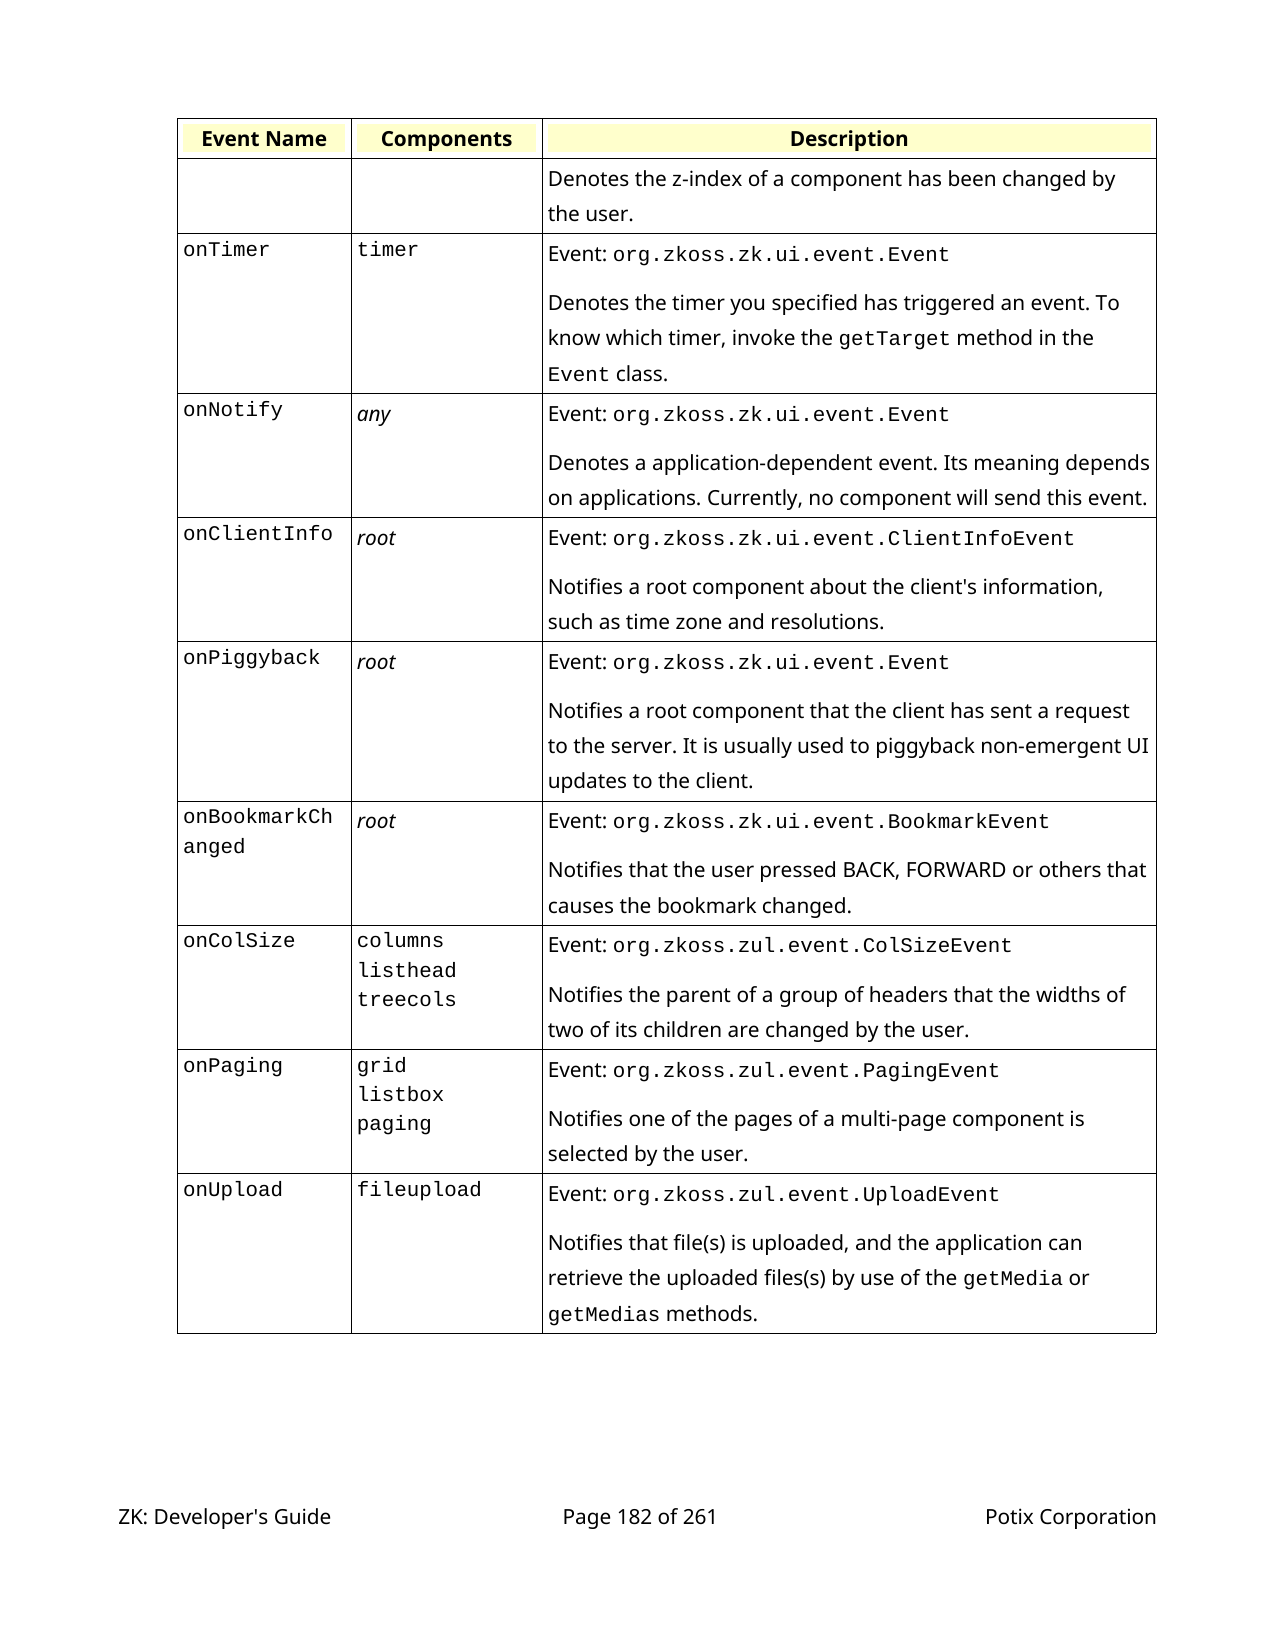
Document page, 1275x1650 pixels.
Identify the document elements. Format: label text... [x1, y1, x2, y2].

table_cell Event: org.zkoss.zul.event.ColSizeEvent Notifies the parent of a group of headers that the widths of two of its children are changed by the user. [543, 926, 1156, 1049]
table_header Event Name [178, 119, 351, 158]
table_cell Event: org.zkoss.zul.event.PagingEvent Notifies one of the pages of a multi-page component is selected by the user. [543, 1050, 1156, 1173]
table_cell onPaging [178, 1050, 351, 1173]
table_cell [352, 159, 542, 233]
table_cell root [352, 642, 542, 801]
table_cell onBookmarkChanged [178, 802, 351, 925]
table_cell timer [352, 234, 542, 393]
table_header Description [543, 119, 1156, 158]
table_cell Event: org.zkoss.zul.event.UploadEvent Notifies that file(s) is uploaded, and the application can retrieve the uploaded files(s) by use of the getMedia or getMedias methods. [543, 1174, 1156, 1333]
table_cell Event: org.zkoss.zk.ui.event.ClientInfoEvent Notifies a root component about the client's information, such as time zone and resolutions. [543, 518, 1156, 641]
table_cell any [352, 394, 542, 517]
table_cell onColSize [178, 926, 351, 1049]
table_cell Event: org.zkoss.zk.ui.event.Event Notifies a root component that the client has sent a request to the server. It is usually used to piggyback non-emergent UI updates to the client. [543, 642, 1156, 801]
table_cell Denotes the z-index of a component has been changed by the user. [543, 159, 1156, 233]
table_cell onTimer [178, 234, 351, 393]
table_cell Event: org.zkoss.zk.ui.event.Event Denotes the timer you specified has triggered an event. To know which timer, invoke the getTarget method in the Event class. [543, 234, 1156, 393]
table_header Components [352, 119, 542, 158]
table_cell onPiggyback [178, 642, 351, 801]
table_cell Event: org.zkoss.zk.ui.event.BookmarkEvent Notifies that the user pressed BACK, FORWARD or others that causes the bookmark changed. [543, 802, 1156, 925]
table_cell onClientInfo [178, 518, 351, 641]
table_cell root [352, 802, 542, 925]
table_cell fileupload [352, 1174, 542, 1333]
table_cell grid listbox paging [352, 1050, 542, 1173]
table_cell [178, 159, 351, 233]
table_cell onNotify [178, 394, 351, 517]
table_cell onUpload [178, 1174, 351, 1333]
table_cell columns listhead treecols [352, 926, 542, 1049]
table_cell Event: org.zkoss.zk.ui.event.Event Denotes a application-dependent event. Its meaning depends on applications. Currently, no component will send this event. [543, 394, 1156, 517]
table_cell root [352, 518, 542, 641]
